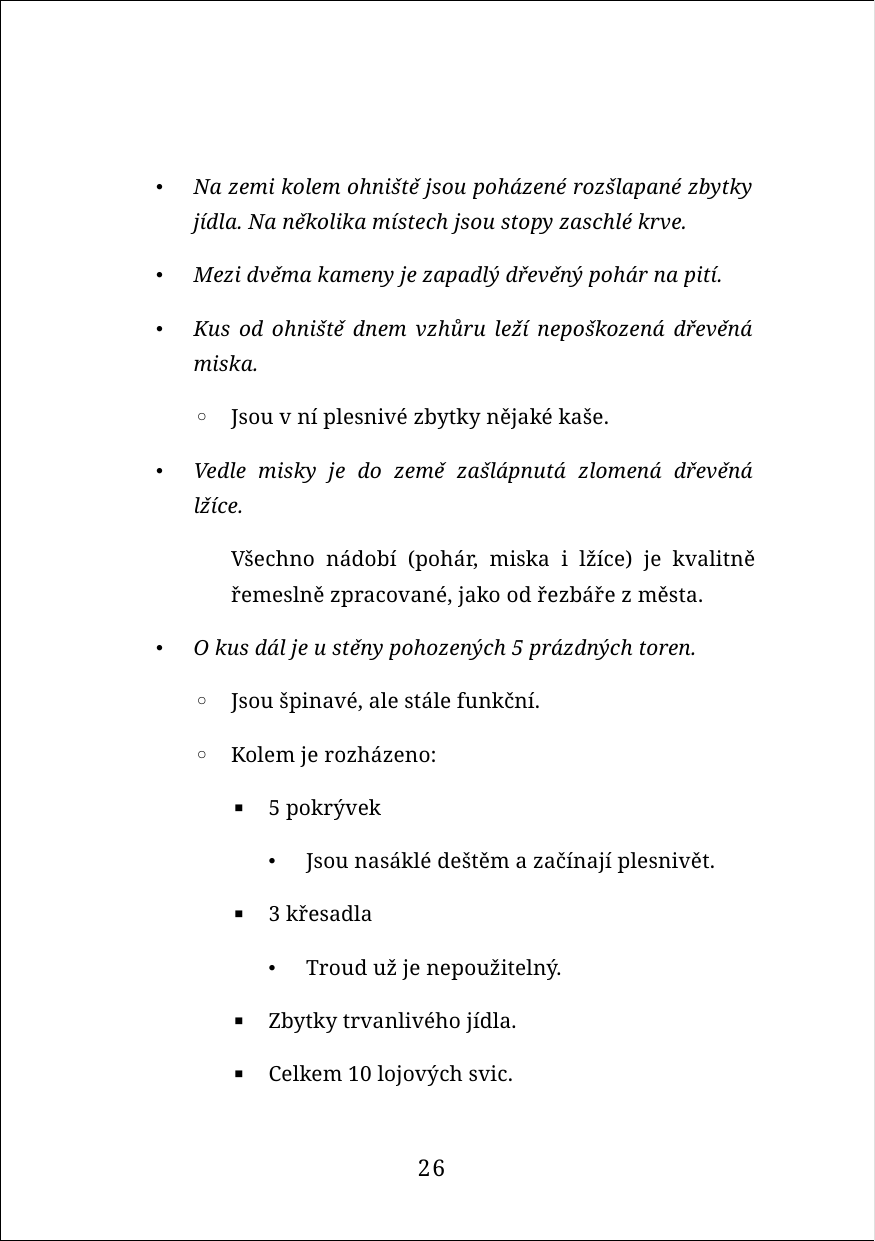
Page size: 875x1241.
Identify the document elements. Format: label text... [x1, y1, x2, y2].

list 3 křesadla [231, 899, 756, 928]
list Kolem je rozházeno: [193, 740, 756, 768]
list Na zemi kolem ohniště jsou poházené rozšlapané zbytky jídla. Na několika místech jsou stopy zaschlé krve. [156, 172, 756, 236]
list Jsou špinavé, ale stále funkční. [193, 686, 756, 715]
list Celkem 10 lojových svic. [231, 1059, 756, 1087]
list Vedle misky je do země zašlápnutá zlomená dřevěná lžíce. [156, 456, 756, 520]
list 5 pokrývek [231, 793, 756, 821]
list Mezi dvěma kameny je zapadlý dřevěný pohár na pití. [156, 261, 756, 289]
list O kus dál je u stěny pohozených 5 prázdných toren. [156, 633, 756, 662]
list Troud už je nepoužitelný. [268, 953, 756, 981]
list Kus od ohniště dnem vzhůru leží nepoškozená dřevěná miska. [156, 314, 756, 378]
list Jsou v ní plesnivé zbytky nějaké kaše. [193, 402, 756, 431]
list Všechno nádobí (pohár, miska i lžíce) je kvalitně řemeslně zpracované, jako od řezbáře z města. [193, 544, 756, 608]
list Zbytky trvanlivého jídla. [231, 1006, 756, 1034]
list Jsou nasáklé deštěm a začínají plesnivět. [268, 846, 756, 874]
